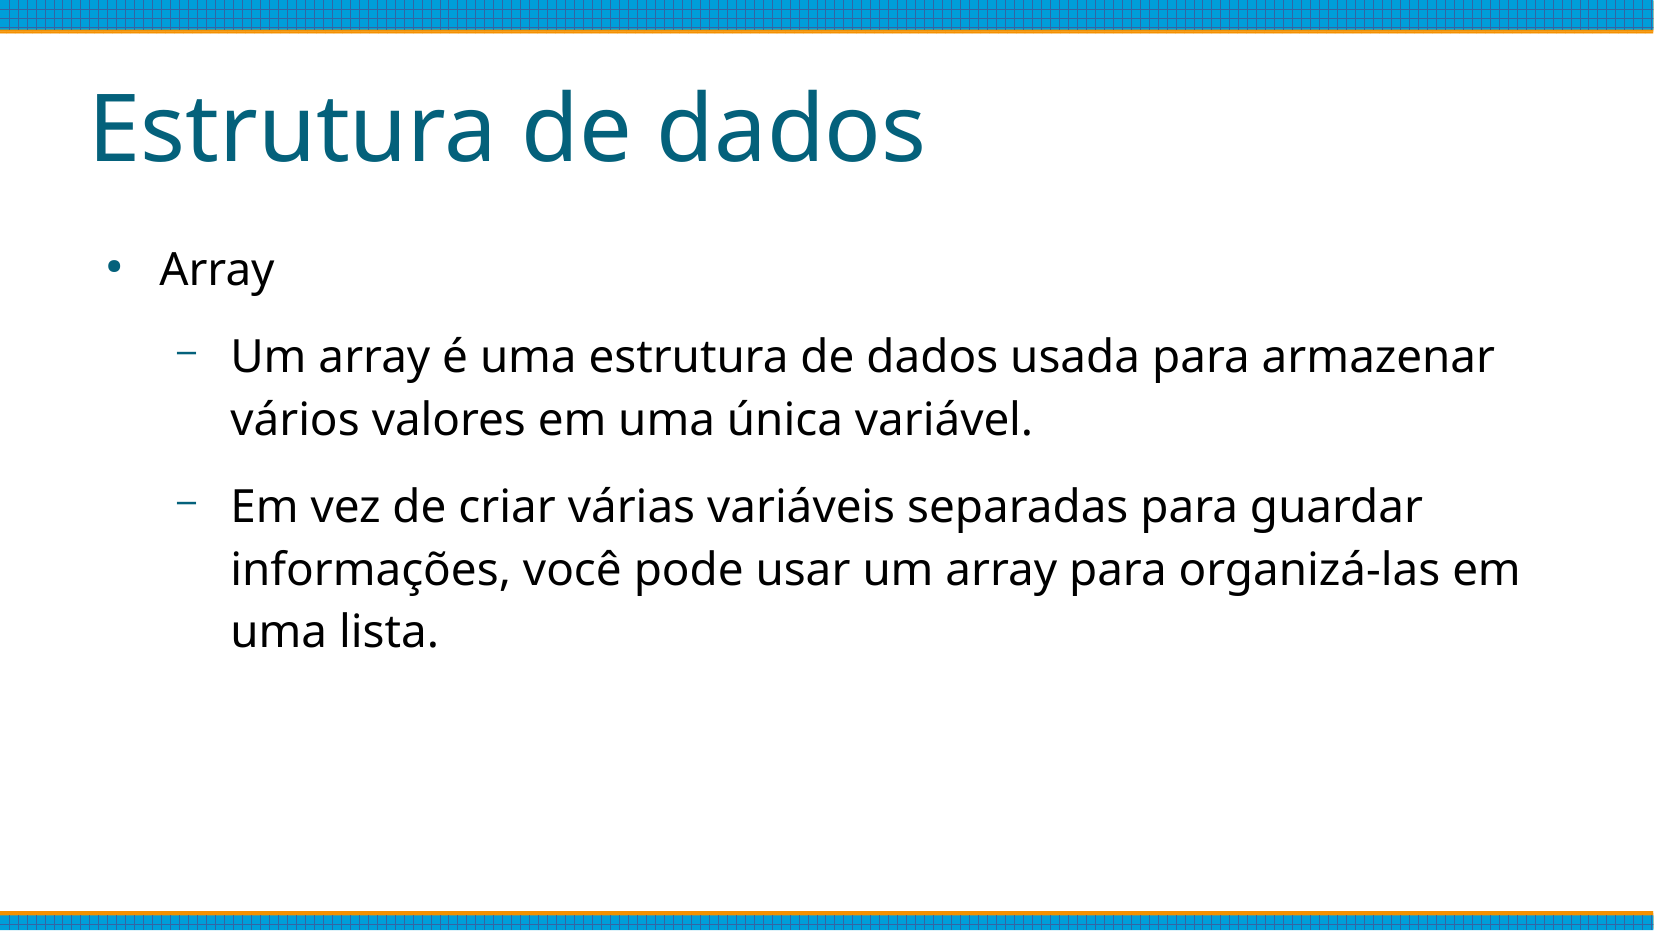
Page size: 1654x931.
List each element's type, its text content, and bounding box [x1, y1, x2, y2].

title Estrutura de dados [88, 44, 1565, 207]
list Array Um array é uma estrutura de dados usada para armazenar vários valores em uma única variável. Em vez de criar várias variáveis separadas para guardar informações, você pode usar um array para organizá-las em uma lista. [88, 236, 1565, 901]
